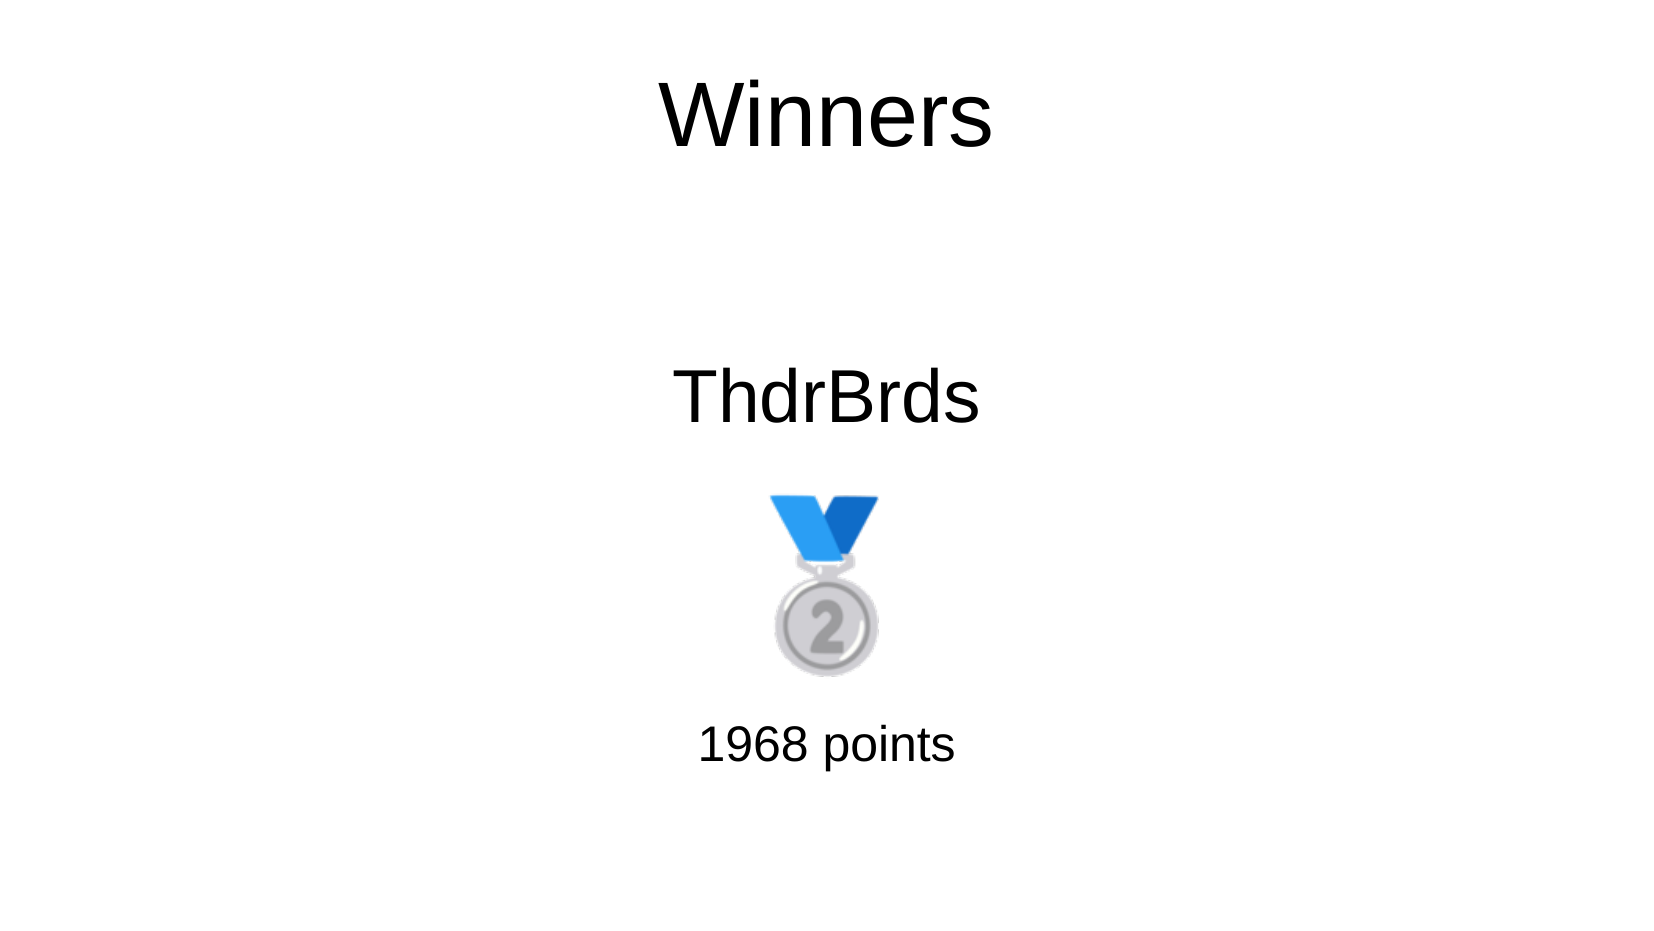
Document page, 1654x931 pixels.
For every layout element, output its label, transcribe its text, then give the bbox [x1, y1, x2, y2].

text_box ThdrBrds [236, 346, 1418, 530]
picture [733, 530, 921, 680]
text_box 1968 points [324, 708, 1329, 780]
title Winners [82, 37, 1571, 193]
